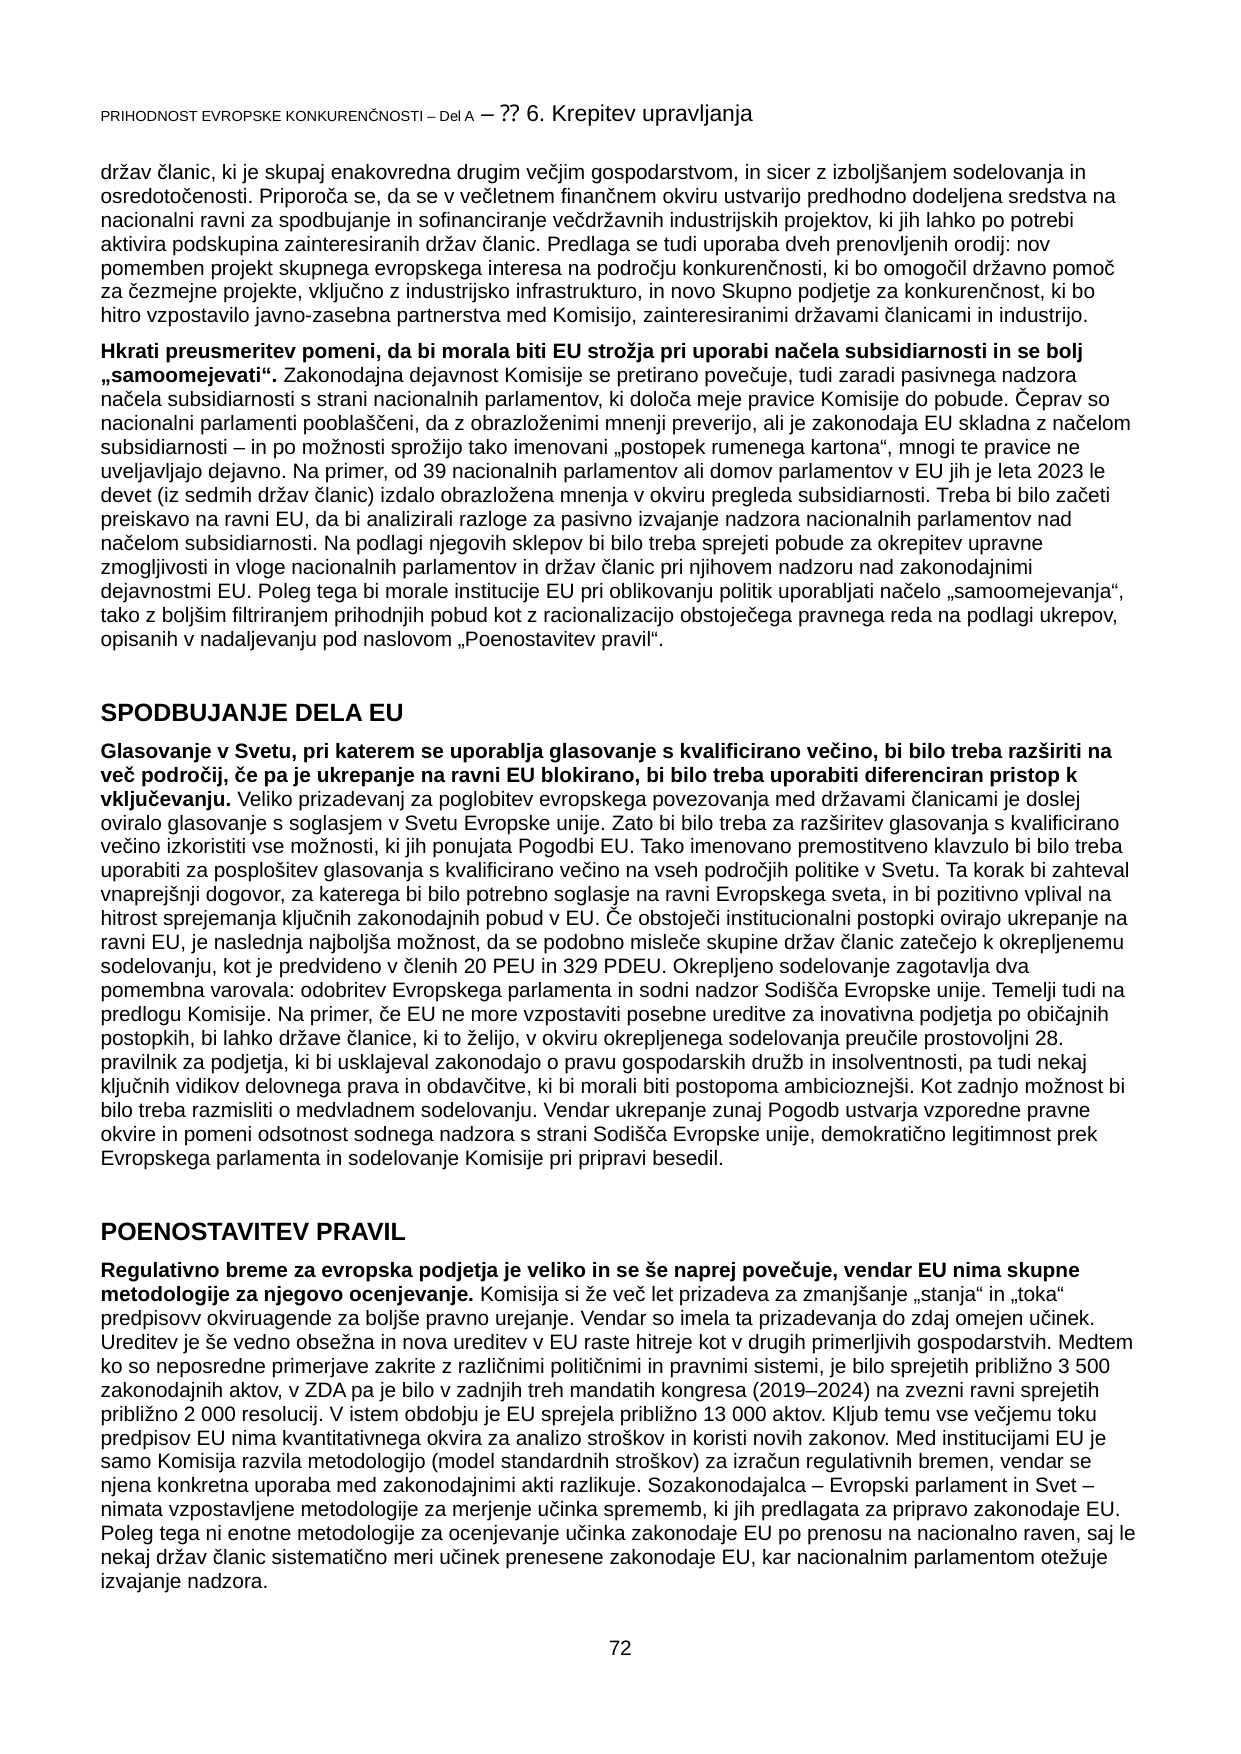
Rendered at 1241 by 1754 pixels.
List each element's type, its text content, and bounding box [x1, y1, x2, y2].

text Regulativno breme za evropska podjetja je veliko in se še naprej povečuje, vendar EU nima skupne metodologije za njegovo ocenjevanje. Komisija si že več let prizadeva za zmanjšanje „stanja“ in „toka“ predpisovv okviruagende za boljše pravno urejanje. Vendar so imela ta prizadevanja do zdaj omejen učinek. Ureditev je še vedno obsežna in nova ureditev v EU raste hitreje kot v drugih primerljivih gospodarstvih. Medtem ko so neposredne primerjave zakrite z različnimi političnimi in pravnimi sistemi, je bilo sprejetih približno 3 500 zakonodajnih aktov, v ZDA pa je bilo v zadnjih treh mandatih kongresa (2019–2024) na zvezni ravni sprejetih približno 2 000 resolucij. V istem obdobju je EU sprejela približno 13 000 aktov. Kljub temu vse večjemu toku predpisov EU nima kvantitativnega okvira za analizo stroškov in koristi novih zakonov. Med institucijami EU je samo Komisija razvila metodologijo (model standardnih stroškov) za izračun regulativnih bremen, vendar se njena konkretna uporaba med zakonodajnimi akti razlikuje. Sozakonodajalca – Evropski parlament in Svet – nimata vzpostavljene metodologije za merjenje učinka sprememb, ki jih predlagata za pripravo zakonodaje EU. Poleg tega ni enotne metodologije za ocenjevanje učinka zakonodaje EU po prenosu na nacionalno raven, saj le nekaj držav članic sistematično meri učinek prenesene zakonodaje EU, kar nacionalnim parlamentom otežuje izvajanje nadzora. [100, 1258, 1140, 1593]
text SPODBUJANJE DELA EU [100, 698, 1140, 727]
text Glasovanje v Svetu, pri katerem se uporablja glasovanje s kvalificirano večino, bi bilo treba razširiti na več področij, če pa je ukrepanje na ravni EU blokirano, bi bilo treba uporabiti diferenciran pristop k vključevanju. Veliko prizadevanj za poglobitev evropskega povezovanja med državami članicami je doslej oviralo glasovanje s soglasjem v Svetu Evropske unije. Zato bi bilo treba za razširitev glasovanja s kvalificirano večino izkoristiti vse možnosti, ki jih ponujata Pogodbi EU. Tako imenovano premostitveno klavzulo bi bilo treba uporabiti za posplošitev glasovanja s kvalificirano večino na vseh področjih politike v Svetu. Ta korak bi zahteval vnaprejšnji dogovor, za katerega bi bilo potrebno soglasje na ravni Evropskega sveta, in bi pozitivno vplival na hitrost sprejemanja ključnih zakonodajnih pobud v EU. Če obstoječi institucionalni postopki ovirajo ukrepanje na ravni EU, je naslednja najboljša možnost, da se podobno misleče skupine držav članic zatečejo k okrepljenemu sodelovanju, kot je predvideno v členih 20 PEU in 329 PDEU. Okrepljeno sodelovanje zagotavlja dva pomembna varovala: odobritev Evropskega parlamenta in sodni nadzor Sodišča Evropske unije. Temelji tudi na predlogu Komisije. Na primer, če EU ne more vzpostaviti posebne ureditve za inovativna podjetja po običajnih postopkih, bi lahko države članice, ki to želijo, v okviru okrepljenega sodelovanja preučile prostovoljni 28. pravilnik za podjetja, ki bi usklajeval zakonodajo o pravu gospodarskih družb in insolventnosti, pa tudi nekaj ključnih vidikov delovnega prava in obdavčitve, ki bi morali biti postopoma ambicioznejši. Kot zadnjo možnost bi bilo treba razmisliti o medvladnem sodelovanju. Vendar ukrepanje zunaj Pogodb ustvarja vzporedne pravne okvire in pomeni odsotnost sodnega nadzora s strani Sodišča Evropske unije, demokratično legitimnost prek Evropskega parlamenta in sodelovanje Komisije pri pripravi besedil. [100, 738, 1140, 1170]
text Hkrati preusmeritev pomeni, da bi morala biti EU strožja pri uporabi načela subsidiarnosti in se bolj „samoomejevati“. Zakonodajna dejavnost Komisije se pretirano povečuje, tudi zaradi pasivnega nadzora načela subsidiarnosti s strani nacionalnih parlamentov, ki določa meje pravice Komisije do pobude. Čeprav so nacionalni parlamenti pooblaščeni, da z obrazloženimi mnenji preverijo, ali je zakonodaja EU skladna z načelom subsidiarnosti – in po možnosti sprožijo tako imenovani „postopek rumenega kartona“, mnogi te pravice ne uveljavljajo dejavno. Na primer, od 39 nacionalnih parlamentov ali domov parlamentov v EU jih je leta 2023 le devet (iz sedmih držav članic) izdalo obrazložena mnenja v okviru pregleda subsidiarnosti. Treba bi bilo začeti preiskavo na ravni EU, da bi analizirali razloge za pasivno izvajanje nadzora nacionalnih parlamentov nad načelom subsidiarnosti. Na podlagi njegovih sklepov bi bilo treba sprejeti pobude za okrepitev upravne zmogljivosti in vloge nacionalnih parlamentov in držav članic pri njihovem nadzoru nad zakonodajnimi dejavnostmi EU. Poleg tega bi morale institucije EU pri oblikovanju politik uporabljati načelo „samoomejevanja“, tako z boljšim filtriranjem prihodnjih pobud kot z racionalizacijo obstoječega pravnega reda na podlagi ukrepov, opisanih v nadaljevanju pod naslovom „Poenostavitev pravil“. [100, 339, 1140, 650]
text držav članic, ki je skupaj enakovredna drugim večjim gospodarstvom, in sicer z izboljšanjem sodelovanja in osredotočenosti. Priporoča se, da se v večletnem finančnem okviru ustvarijo predhodno dodeljena sredstva na nacionalni ravni za spodbujanje in sofinanciranje večdržavnih industrijskih projektov, ki jih lahko po potrebi aktivira podskupina zainteresiranih držav članic. Predlaga se tudi uporaba dveh prenovljenih orodij: nov pomemben projekt skupnega evropskega interesa na področju konkurenčnosti, ki bo omogočil državno pomoč za čezmejne projekte, vključno z industrijsko infrastrukturo, in novo Skupno podjetje za konkurenčnost, ki bo hitro vzpostavilo javno-zasebna partnerstva med Komisijo, zainteresiranimi državami članicami in industrijo. [100, 159, 1140, 327]
text POENOSTAVITEV PRAVIL [100, 1217, 1140, 1246]
